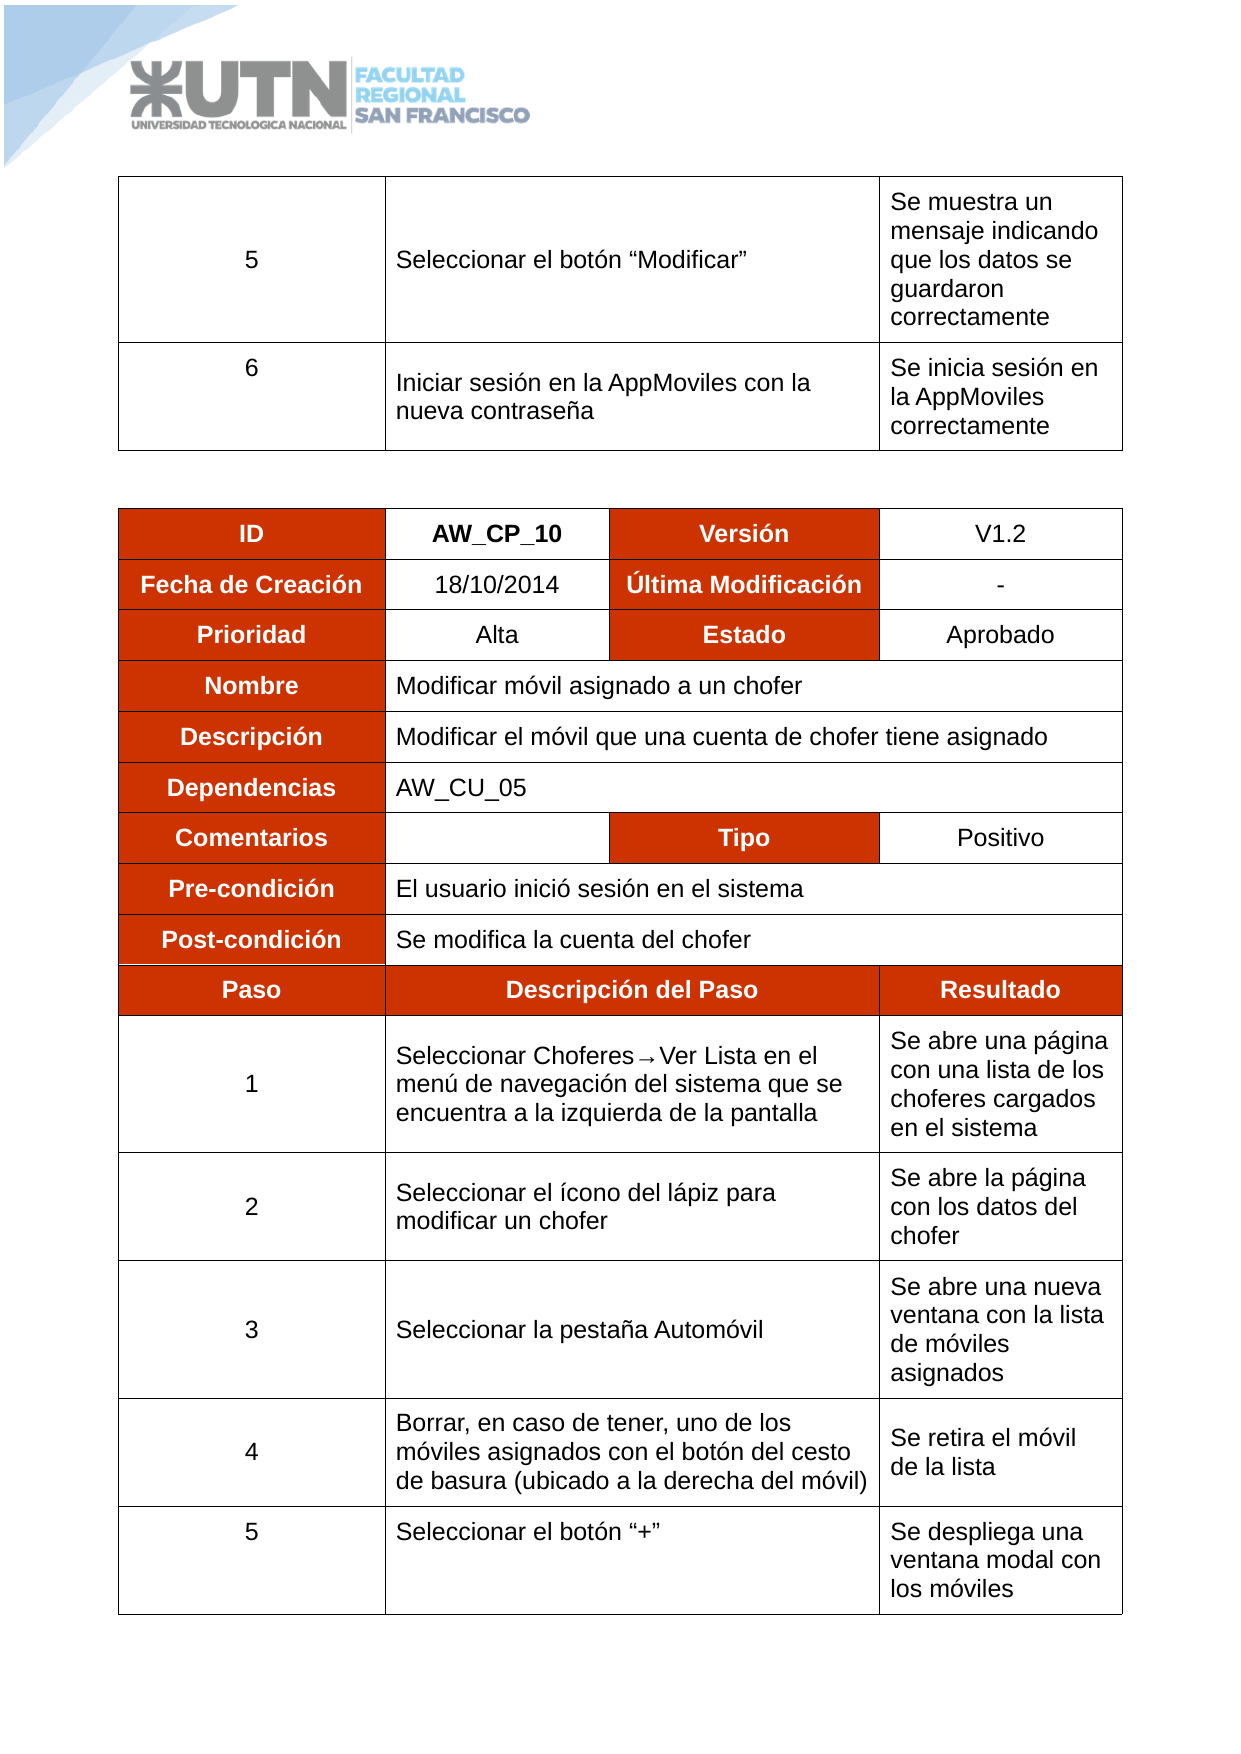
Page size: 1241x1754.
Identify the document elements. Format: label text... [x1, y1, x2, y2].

table_cell Se abre una nueva ventana con la lista de móviles asignados [880, 1261, 1122, 1397]
table_cell 6 [119, 343, 385, 450]
table_cell Post-condición [119, 915, 385, 964]
table_cell 5 [119, 1507, 385, 1614]
table_cell Se retira el móvil de la lista [880, 1399, 1122, 1506]
table_cell Fecha de Creación [119, 560, 385, 609]
table_cell Dependencias [119, 763, 385, 812]
table_cell 4 [119, 1399, 385, 1506]
table_cell [386, 813, 609, 863]
table_cell 2 [119, 1153, 385, 1260]
table_cell Resultado [880, 966, 1122, 1015]
table_cell Se abre la página con los datos del chofer [880, 1153, 1122, 1260]
table_cell Se modifica la cuenta del chofer [386, 915, 1122, 964]
table_cell Seleccionar la pestaña Automóvil [386, 1261, 879, 1397]
table_cell Borrar, en caso de tener, uno de los móviles asignados con el botón del cesto de basura (ubicado a la derecha del móvil) [386, 1399, 879, 1506]
table_cell Se muestra un mensaje indicando que los datos se guardaron correctamente [880, 177, 1122, 342]
table_cell Paso [119, 966, 385, 1015]
table_cell Pre-condición [119, 864, 385, 914]
table_cell Iniciar sesión en la AppMoviles con la nueva contraseña [386, 343, 879, 450]
table_cell Modificar móvil asignado a un chofer [386, 661, 1122, 711]
table_cell Comentarios [119, 813, 385, 863]
table_cell Descripción del Paso [386, 966, 879, 1015]
table_cell Última Modificación [610, 560, 879, 609]
table_cell Descripción [119, 712, 385, 762]
picture [3, 5, 532, 169]
table_header V1.2 [880, 509, 1122, 559]
table_cell - [880, 560, 1122, 609]
table_cell Seleccionar el botón “+” [386, 1507, 879, 1614]
table_cell Nombre [119, 661, 385, 711]
table_cell Seleccionar Choferes→Ver Lista en el menú de navegación del sistema que se encuentra a la izquierda de la pantalla [386, 1016, 879, 1152]
table_cell El usuario inició sesión en el sistema [386, 864, 1122, 914]
table_cell Aprobado [880, 610, 1122, 660]
table_cell Alta [386, 610, 609, 660]
table_cell Seleccionar el botón “Modificar” [386, 177, 879, 342]
table_cell Se abre una página con una lista de los choferes cargados en el sistema [880, 1016, 1122, 1152]
table_cell 1 [119, 1016, 385, 1152]
table_cell AW_CU_05 [386, 763, 1122, 812]
table_header AW_CP_10 [386, 509, 609, 559]
table_cell Se despliega una ventana modal con los móviles [880, 1507, 1122, 1614]
table_cell Estado [610, 610, 879, 660]
table_cell Seleccionar el ícono del lápiz para modificar un chofer [386, 1153, 879, 1260]
table_header Versión [610, 509, 879, 559]
table_cell 5 [119, 177, 385, 342]
table_cell Se inicia sesión en la AppMoviles correctamente [880, 343, 1122, 450]
table_cell Prioridad [119, 610, 385, 660]
table_cell Positivo [880, 813, 1122, 863]
table_cell 18/10/2014 [386, 560, 609, 609]
table_cell Modificar el móvil que una cuenta de chofer tiene asignado [386, 712, 1122, 762]
table_header ID [119, 509, 385, 559]
table_cell Tipo [610, 813, 879, 863]
table_cell 3 [119, 1261, 385, 1397]
